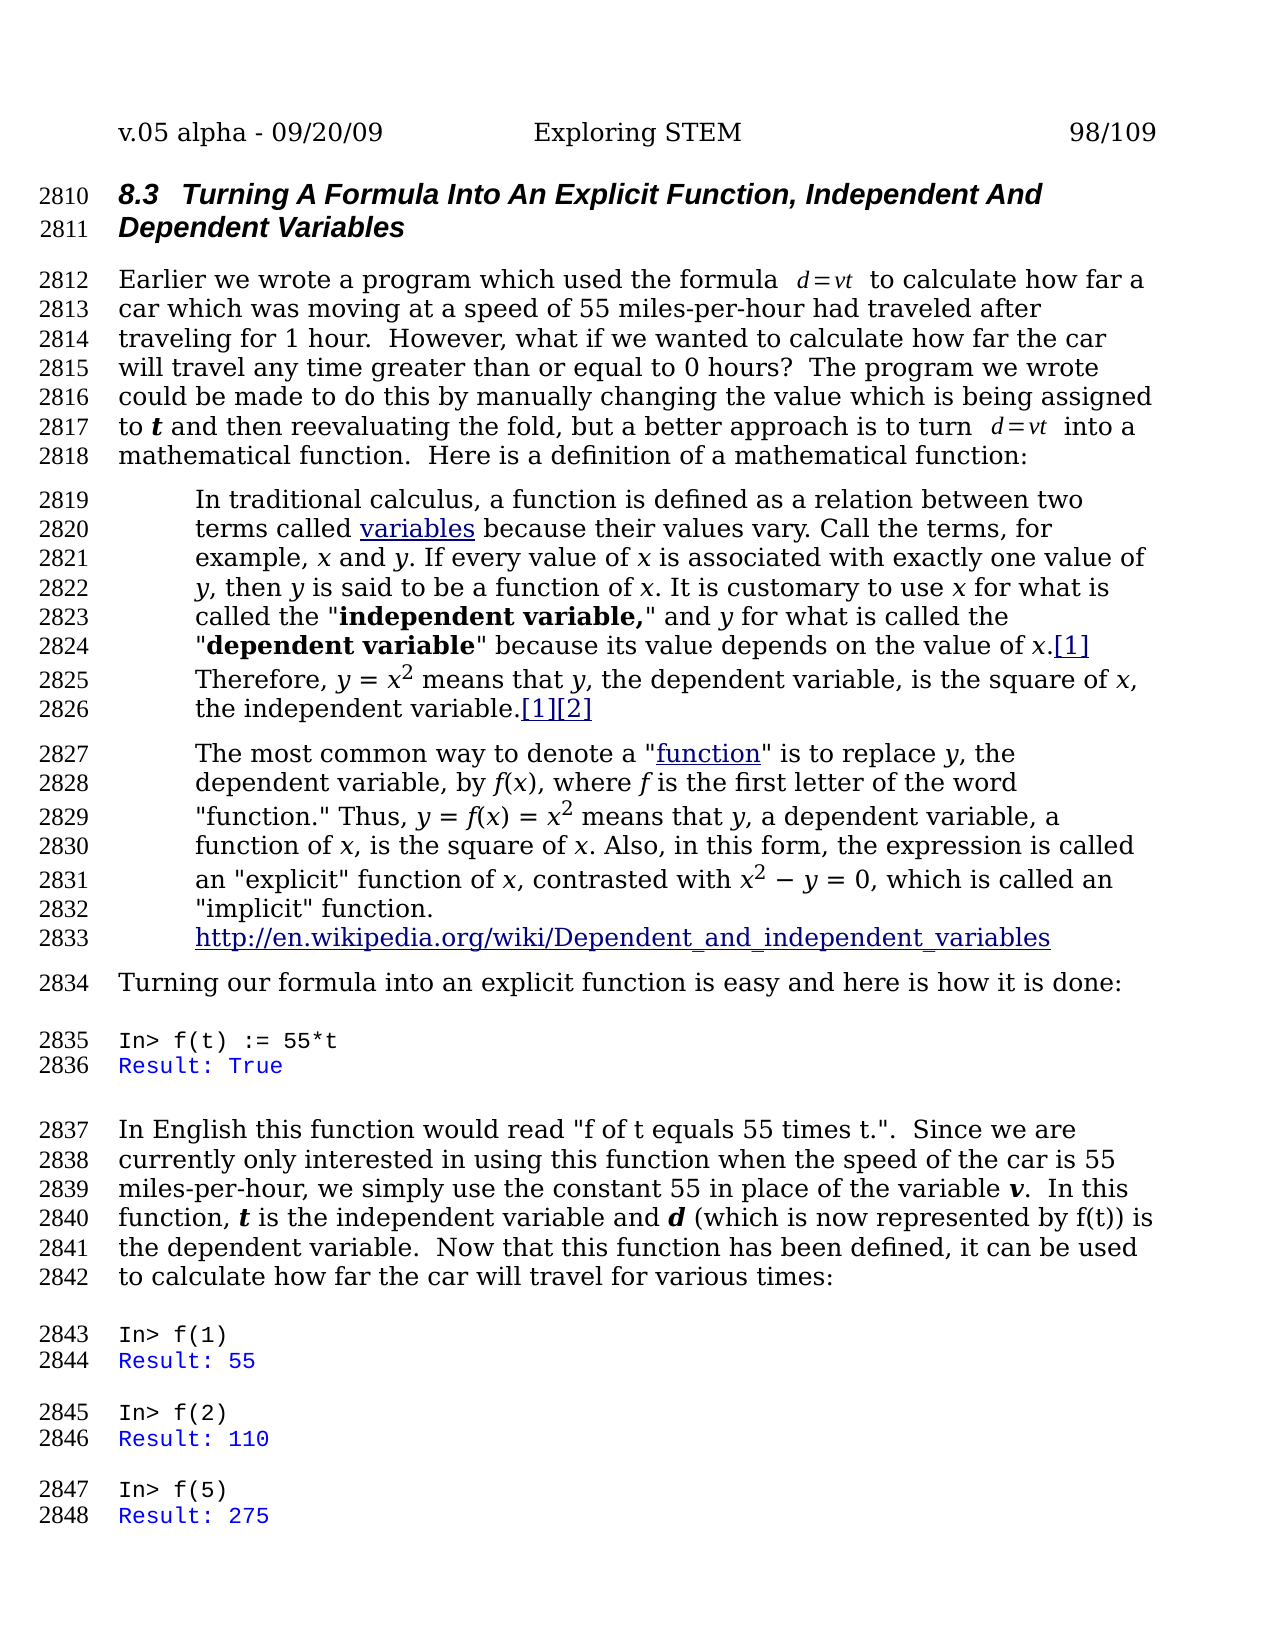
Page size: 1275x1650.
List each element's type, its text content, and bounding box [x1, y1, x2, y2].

text Result: 110 [118, 1427, 1157, 1453]
text Turning our formula into an explicit function is easy and here is how it is done: [118, 968, 1157, 997]
text In> f(2) [118, 1401, 1157, 1427]
text Earlier we wrote a program which used the formulato calculate how far a car which was moving at a speed of 55 miles-per-hour had traveled after traveling for 1 hour. However, what if we wanted to calculate how far the car will travel any time greater than or equal to 0 hours? The program we wrote could be made to do this by manually changing the value which is being assigned to t and then reevaluating the fold, but a better approach is to turninto a mathematical function. Here is a definition of a mathematical function: [118, 265, 1157, 470]
text The most common way to denote a "function" is to replace y, the dependent variable, by f(x), where f is the first letter of the word "function." Thus, y = f(x) = x2 means that y, a dependent variable, a function of x, is the square of x. Also, in this form, the expression is called an "explicit" function of x, contrasted with x2 − y = 0, which is called an "implicit" function. http://en.wikipedia.org/wiki/Dependent_and_independent_variables [195, 739, 1157, 953]
text Result: 275 [118, 1505, 1157, 1531]
text In> f(t) := 55*t [118, 1029, 1157, 1055]
subtitle Turning A Formula Into An Explicit Function, Independent And Dependent Variables [118, 177, 1157, 244]
text In> f(5) [118, 1479, 1157, 1505]
text In traditional calculus, a function is defined as a relation between two terms called variables because their values vary. Call the terms, for example, x and y. If every value of x is associated with exactly one value of y, then y is said to be a function of x. It is customary to use x for what is called the "independent variable," and y for what is called the "dependent variable" because its value depends on the value of x.[1] Therefore, y = x2 means that y, the dependent variable, is the square of x, the independent variable.[1][2] [195, 485, 1157, 724]
text Result: True [118, 1055, 1157, 1081]
text In> f(1) [118, 1323, 1157, 1349]
text In English this function would read "f of t equals 55 times t.". Since we are currently only interested in using this function when the speed of the car is 55 miles-per-hour, we simply use the constant 55 in place of the variable v. In this function, t is the independent variable and d (which is now represented by f(t)) is the dependent variable. Now that this function has been defined, it can be used to calculate how far the car will travel for various times: [118, 1116, 1157, 1291]
text Result: 55 [118, 1349, 1157, 1375]
